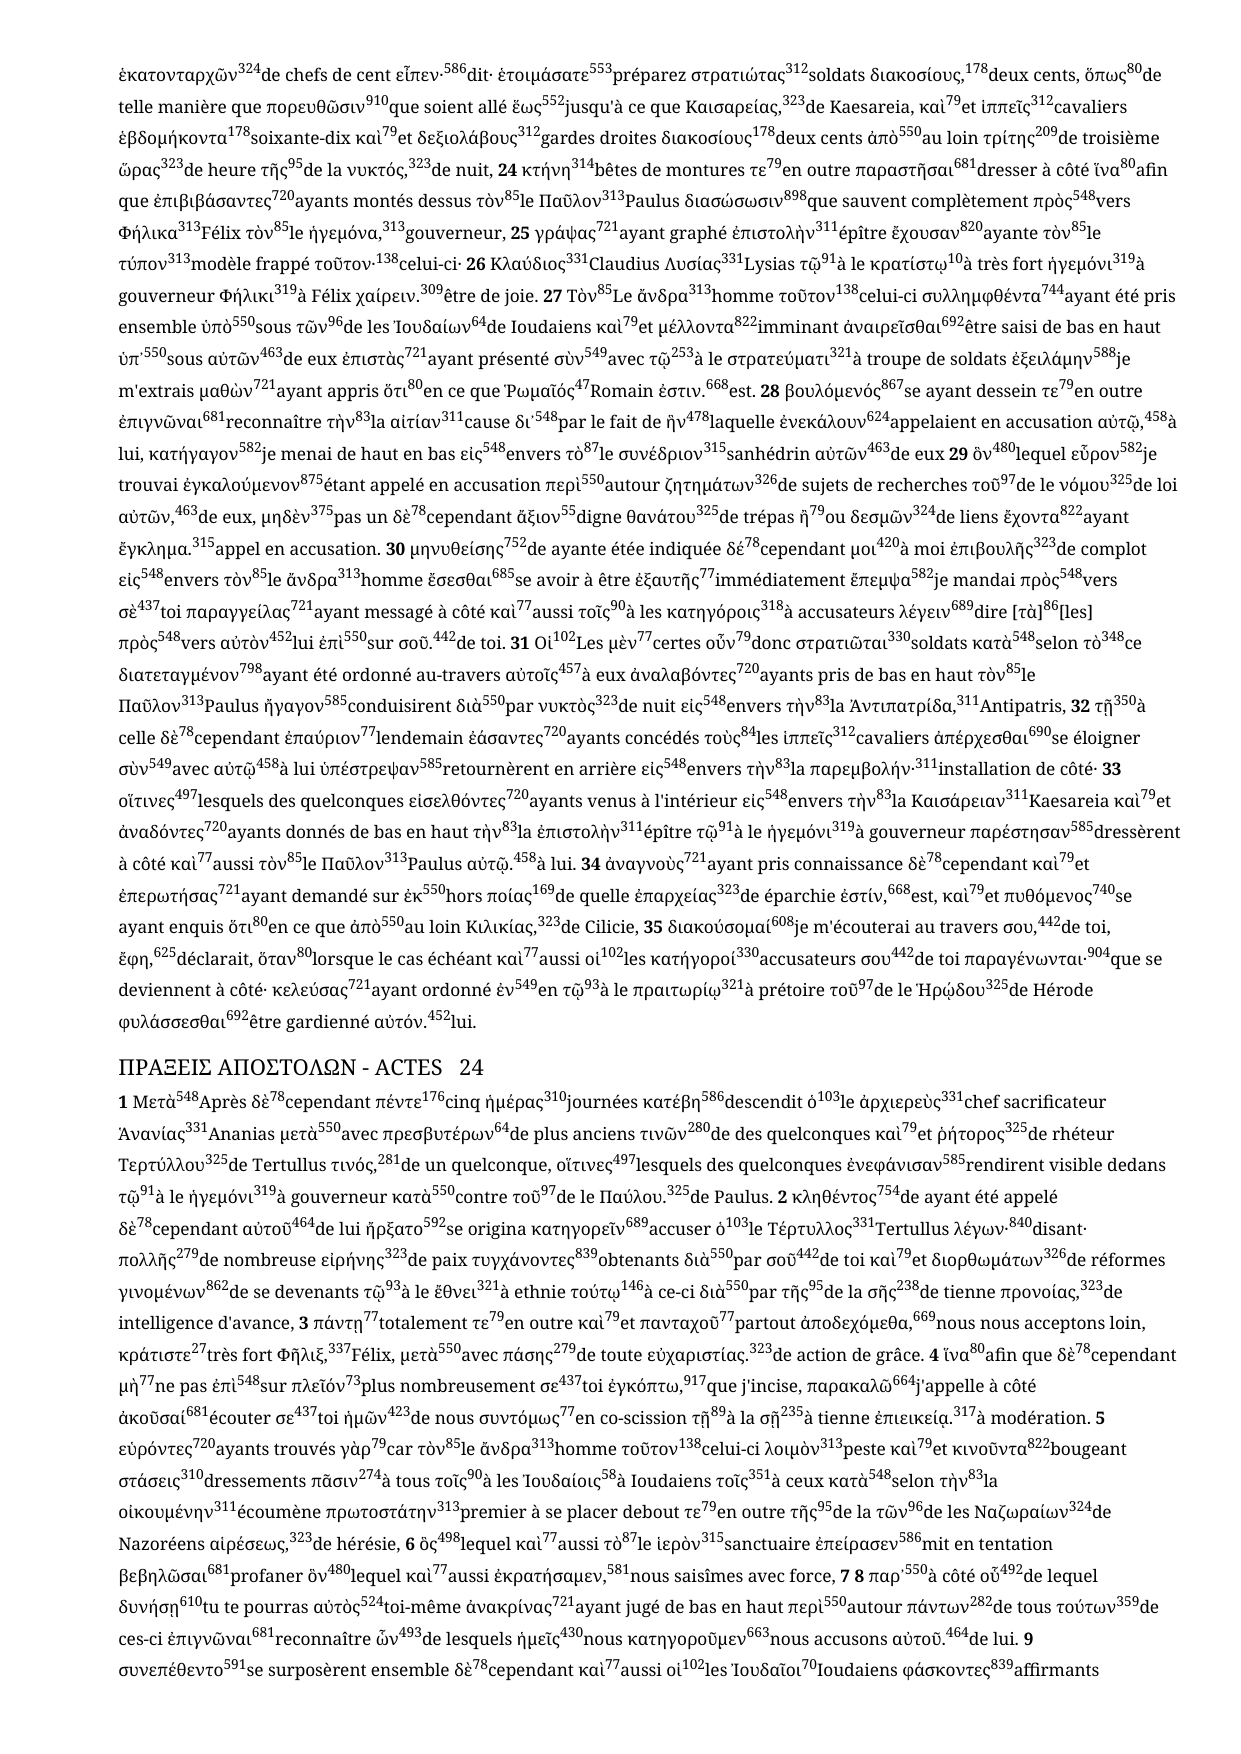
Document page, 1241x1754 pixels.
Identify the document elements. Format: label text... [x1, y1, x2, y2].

text 1 Μετὰ548Après δὲ78cependant πέντε176cinq ἡμέρας310journées κατέβη586descendit ὁ103le ἀρχιερεὺς331chef sacrificateur Ἁνανίας331Ananias μετὰ550avec πρεσβυτέρων64de plus anciens τινῶν280de des quelconques καὶ79et ῥήτορος325de rhéteur Τερτύλλου325de Tertullus τινός,281de un quelconque, οἵτινες497lesquels des quelconques ἐνεφάνισαν585rendirent visible dedans τῷ91à le ἡγεμόνι319à gouverneur κατὰ550contre τοῦ97de le Παύλου.325de Paulus. 2 κληθέντος754de ayant été appelé δὲ78cependant αὐτοῦ464de lui ἤρξατο592se origina κατηγορεῖν689accuser ὁ103le Τέρτυλλος331Tertullus λέγων·840disant· πολλῆς279de nombreuse εἰρήνης323de paix τυγχάνοντες839obtenants διὰ550par σοῦ442de toi καὶ79et διορθωμάτων326de réformes γινομένων862de se devenants τῷ93à le ἔθνει321à ethnie τούτῳ146à ce-ci διὰ550par τῆς95de la σῆς238de tienne προνοίας,323de intelligence d'avance, 3 πάντῃ77totalement τε79en outre καὶ79et πανταχοῦ77partout ἀποδεχόμεθα,669nous nous acceptons loin, κράτιστε27très fort Φῆλιξ,337Félix, μετὰ550avec πάσης279de toute εὐχαριστίας.323de action de grâce. 4 ἵνα80afin que δὲ78cependant μὴ77ne pas ἐπὶ548sur πλεῖόν73plus nombreusement σε437toi ἐγκόπτω,917que j'incise, παρακαλῶ664j'appelle à côté ἀκοῦσαί681écouter σε437toi ἡμῶν423de nous συντόμως77en co-scission τῇ89à la σῇ235à tienne ἐπιεικείᾳ.317à modération. 5 εὑρόντες720ayants trouvés γὰρ79car τὸν85le ἄνδρα313homme τοῦτον138celui-ci λοιμὸν313peste καὶ79et κινοῦντα822bougeant στάσεις310dressements πᾶσιν274à tous τοῖς90à les Ἰουδαίοις58à Ioudaiens τοῖς351à ceux κατὰ548selon τὴν83la οἰκουμένην311écoumène πρωτοστάτην313premier à se placer debout τε79en outre τῆς95de la τῶν96de les Ναζωραίων324de Nazoréens αἱρέσεως,323de hérésie, 6 ὃς498lequel καὶ77aussi τὸ87le ἱερὸν315sanctuaire ἐπείρασεν586mit en tentation βεβηλῶσαι681profaner ὃν480lequel καὶ77aussi ἐκρατήσαμεν,581nous saisîmes avec force, 7 8 παρ᾽550à côté οὗ492de lequel δυνήσῃ610tu te pourras αὐτὸς524toi-même ἀνακρίνας721ayant jugé de bas en haut περὶ550autour πάντων282de tous τούτων359de ces-ci ἐπιγνῶναι681reconnaître ὧν493de lesquels ἡμεῖς430nous κατηγοροῦμεν663nous accusons αὐτοῦ.464de lui. 9 συνεπέθεντο591se surposèrent ensemble δὲ78cependant καὶ77aussi οἱ102les Ἰουδαῖοι70Ioudaiens φάσκοντες839affirmants ταῦτα347ces-ci οὕτως77ainsi ἔχειν.689avoir. 10 Ἀπεκρίθη600Fut répondu τε79en outre ὁ103le Παῦλος331Paulus νεύσαντος716de ayant fait signe αὐτῷ458à lui τοῦ97de le ἡγεμόνος325de gouverneur λέγειν·689dire· ἐκ550hors πολλῶν282de nombreux ἐτῶν326de ans ὄντα822étant σε437toi κριτὴν313juge τῷ93à le ἔθνει321à ethnie τούτῳ146à ce-ci ἐπιστάμενος867se établissant sûrement εὐθύμως77en bonne émotion τὰ347ces περὶ550autour ἐμαυτοῦ511de moi-même ἀπολογοῦμαι,670je m'apologise, 11 δυναμένου861de se pouvant σου442de toi ἐπιγνῶναι681reconnaître ὅτι80en ce que οὐ77non πλείους44plus nombreusement εἰσίν667sont μοι420à moi ἡμέραι328journées δώδεκα188de douze ἀφ᾽550au loin ἧς490de laquelle ἀνέβην582je montai προσκυνήσων765qui prosternera vers εἰς548envers Ἰερουσαλήμ.311Ierousalem. 12 καὶ79et οὔτε79ni ἐν549en τῷ93à le ἱερῷ321à sanctuaire εὗρόν585trouvèrent με417moi πρός548vers τινα373un quelconque διαλεγόμενον849se dialoguant ἢ79ou ἐπίστασιν311opposition ποιοῦντα822faisant ὄχλου325de foule οὔτε79ni ἐν549en ταῖς88à les συναγωγαῖς316à synagogues οὔτε79ni κατὰ548selon τὴν83la πόλιν,311cité, 13 οὐδὲ79non cependant παραστῆσαι681dresser à côté δύνανταί673se peuvent σοι439à toi περὶ550autour ὧν493de lesquels νυνὶ77maintenant κατηγοροῦσίν667accusent μου.424de moi. 14 ὁμολογῶ664j'avoue δὲ78cependant τοῦτό348ce-ci σοι439à toi ὅτι80en ce que κατὰ548selon τὴν83la ὁδὸν311chemin ἣν478laquelle λέγουσιν667disent αἵρεσιν,311hérésie, οὕτως77ainsi λατρεύω664j'adore τῷ91à le πατρῴῳ10à paternel θεῷ319à Dieu πιστεύων840croyant πᾶσιν276à tous τοῖς353à ces κατὰ548selon τὸν85le νόμον313loi καὶ79et τοῖς353à ces ἐν549en τοῖς90à les προφήταις318à prophètes γεγραμμένοις,802à ayants étés graphés, 15 ἐλπίδα311espérance ἔχων840ayant εἰς548envers τὸν85le θεὸν313Dieu ἣν478laquelle καὶ77aussi αὐτοὶ541eux-mêmes οὗτοι363ceux-ci προσδέχονται,673se acceptent auprès, ἀνάστασιν311redressement μέλλειν689imminer ἔσεσθαι685se avoir à être δικαίων64de justes τε79en outre καὶ79et ἀδίκων.64de injustes. 16 ἐν549en τούτῳ354à ce-ci καὶ77aussi αὐτὸς513moi-même ἀσκῶ664j'exerce ἀπρόσκοπον2irréprochable συνείδησιν311conscience ἔχειν689avoir πρὸς548vers τὸν85le θεὸν313Dieu καὶ79et τοὺς84les ἀνθρώπους312êtres humains διὰ550par παντός.386de tout. 17 δι᾽550par ἐτῶν326de ans δὲ78cependant πλειόνων17de plus nombreusement ἐλεημοσύνας310actes de miséricorde ποιήσων765qui fera εἰς548envers τὸ87le ἔθνος315ethnie μου424de moi παρεγενόμην588je me devins à côté καὶ79et προσφοράς,310offrandes, 18 ἐν549en αἷς483à lesquelles εὗρόν585trouvèrent με417moi ἡγνισμένον796ayant été consacré ἐν549en τῷ93à le ἱερῷ321à sanctuaire οὐ77non μετὰ550avec ὄχλου325de foule οὐδὲ79non cependant μετὰ550avec θορύβου,325de tumulte, 19 τινὲς389des quelconques δὲ78cependant ἀπὸ550au loin τῆς95de la Ἀσίας323de Asie Ἰουδαῖοι,70Ioudaiens, οὓς479lesquels ἔδει625attachait de lien ἐπὶ550sur σοῦ442de toi παρεῖναι689être à côté καὶ79et κατηγορεῖν689accuser εἴ80si τι375un quelconque ἔχοιεν699que aient πρὸς548vers ἐμέ.417moi. 20 ἢ79ou αὐτοὶ541eux-mêmes οὗτοι363ceux-ci εἰπάτωσαν555disent τί399quel εὗρον585trouvèrent ἀδίκημα315délit στάντος716de ayant dressé μου424de moi ἐπὶ550sur τοῦ99de le συνεδρίου,327de sanhédrin, 21 ἢ79ou περὶ550autour μιᾶς189de une ταύτης148de celle-ci φωνῆς323de son de voix ἧς490de laquelle ἐκέκραξα582je croassai dehors ἐν549en αὐτοῖς457à eux ἑστὼς783ayant dressé ὅτι80en ce que περὶ550autour ἀναστάσεως323de redressement νεκρῶν64de morts ἐγὼ431moi κρίνομαι676je suis jugé σήμερον77aujourd'hui ἐφ᾽550sur ὑμῶν.441de vous. 22 Ἀνεβάλετο592Se jeta de bas en haut δὲ78cependant αὐτοὺς451eux ὁ103le Φῆλιξ,331Félix, ἀκριβέστερον77plus exactement εἰδὼς783ayant su τὰ347ces περὶ550autour τῆς95de la ὁδοῦ323de chemin εἴπας·721ayant dit· ὅταν80lorsque le cas échéant Λυσίας331Lysias ὁ103le χιλίαρχος331chiliarque καταβῇ,899que descende, διαγνώσομαι608je me diagnostiquerai τὰ347ces καθ᾽548selon ὑμᾶς·436vous· 23 διαταξάμενος740se ayant ordonné au-travers τῷ91à le ἑκατοντάρχῃ319à chef de cent τηρεῖσθαι692être gardé αὐτὸν452lui ἔχειν689avoir τε79en outre ἄνεσιν311relaxation καὶ79et μηδένα373pas un κωλύειν689empêcher τῶν256de les ἰδίων357de en propres αὐτοῦ464de lui ὑπηρετεῖν689administrer αὐτῷ.458à lui. 24 Μετὰ548Après δὲ78cependant ἡμέρας310journées τινὰς266des quelconques παραγενόμενος740se ayant devenu à côté ὁ103le Φῆλιξ331Félix σὺν549avec Δρουσίλλῃ317à Drusilla τῇ249à la ἰδίᾳ119à en propre γυναικὶ317à femme οὔσῃ826à étante Ἰουδαίᾳ36à Ioudaienne μετεπέμψατο592se manda au-delà τὸν85le Παῦλον313Paulus καὶ79et ἤκουσεν586écouta αὐτοῦ464de lui περὶ550autour τῆς95de la εἰς548envers Χριστὸν313Christ Ἰησοῦν313Iésous πίστεως.323de croyance. 25 διαλεγομένου861de se dialoguant δὲ78cependant αὐτοῦ464de lui περὶ550autour δικαιοσύνης323de justice καὶ79et ἐγκρατείας323de maîtrise intérieure καὶ79et τοῦ99de le κρίματος327de objet de jugement τοῦ360de ce μέλλοντος,836de imminant, ἔμφοβος47en effroi γενόμενος740se ayant devenu ὁ103le Φῆλιξ331Félix ἀπεκρίθη·600fut répondu· τὸ348ce νῦν77maintenant ἔχον824ayant πορεύου,574te va, καιρὸν313moment δὲ78cependant μεταλαβὼν721ayant pris avec au-delà μετακαλέσομαί608je m'appellerai avec au-delà σε,437toi, 26 ἅμα77simultanément καὶ77aussi ἐλπίζων840espérant ὅτι80en ce que χρήματα332choses de besoins δοθήσεται619sera donné αὐτῷ458à lui ὑπὸ550sous τοῦ97de le Παύλου·325de Paulus· διὸ79c'est pourquoi καὶ77aussi πυκνότερον77plus fréquemment αὐτὸν452lui μεταπεμπόμενος867se mandant au-delà ὡμίλει625conversait αὐτῷ.458à lui. 27 Διετίας323de Deux années δὲ78cependant πληρωθείσης752de ayante étée faite plénitude ἔλαβεν586prit διάδοχον313successeur ὁ103le Φῆλιξ331Félix Πόρκιον313Porcius Φῆστον,313Festus, θέλων840voulant τε79en outre χάριτα311grâce καταθέσθαι682se poser de haut en bas τοῖς90à les Ἰουδαίοις58à Ioudaiens ὁ103le Φῆλιξ331Félix κατέλιπεν586laissa en contrebas τὸν85le Παῦλον313Paulus δεδεμένον.796ayant été attaché de lien. [118, 1086, 1181, 1682]
text ΠΡΑΞΕΙΣ ΑΠΟΣΤΟΛΩΝ - ACTES 24 [118, 1052, 1181, 1082]
text 1 Ἀτενίσας721Ayant regardé fixement δὲ78cependant ὁ103le Παῦλος331Paulus τῷ93à le συνεδρίῳ321à sanhédrin εἶπεν·586dit· ἄνδρες336hommes ἀδελφοί,336frères, ἐγὼ431moi πάσῃ273à toute συνειδήσει317à conscience ἀγαθῇ8à bonne πεπολίτευμαι644je m'ai été citoyen τῷ91à le θεῷ319à Dieu ἄχρι552jusqu'à l'extrémité ταύτης148de celle-ci τῆς95de la ἡμέρας.323de journée. 2 ὁ103le δὲ78cependant ἀρχιερεὺς331chef sacrificateur Ἁνανίας331Ananias ἐπέταξεν586ordonna sûrement τοῖς351à ceux παρεστῶσιν773à ayants dressés à côté αὐτῷ458à lui τύπτειν689taper αὐτοῦ464de lui τὸ87le στόμα.315bouche. 3 τότε77alors ὁ103le Παῦλος331Paulus πρὸς548vers αὐτὸν452lui εἶπεν·586dit· τύπτειν689taper σε437toi μέλλει668immine ὁ103le θεός,331Dieu, τοῖχε337mur κεκονιαμένε·818ayant été chaulé· καὶ79et σὺ448toi κάθῃ672tu te es assis κρίνων840jugeant με417moi κατὰ548selon τὸν85le νόμον313loi καὶ79et παρανομῶν840contrant la loi κελεύεις666tu ordonnes με417moi τύπτεσθαι;692être tapé; 4 οἱ363ceux δὲ78cependant παρεστῶτες782ayants dressés à côté εἶπαν·585dirent· τὸν85le ἀρχιερέα313chef sacrificateur τοῦ97de le θεοῦ325de Dieu λοιδορεῖς;666tu insultes; 5 ἔφη625déclarait τε79en outre ὁ103le Παῦλος·331Paulus· οὐκ77non ᾔδειν,655j'avais su, ἀδελφοί,336frères, ὅτι80en ce que ἐστὶν668est ἀρχιερεύς·331chef sacrificateur· γέγραπται654a été graphé γὰρ79car ὅτι80en ce que ἄρχοντα313chef τοῦ97de le λαοῦ325de peuple σου442de toi οὐκ77non ἐρεῖς604tu diras κακῶς.77malicieusement. 6 Γνοὺς721Ayant connu δὲ78cependant ὁ103le Παῦλος331Paulus ὅτι80en ce que τὸ105le ἓν199un μέρος333part ἐστὶν668est Σαδδουκαίων324de Sadducéens τὸ105le δὲ78cependant ἕτερον392autre-différent Φαρισαίων324de Pharisiens ἔκραζεν625croassait ἐν549en τῷ93à le συνεδρίῳ·321à sanhédrin· ἄνδρες336hommes ἀδελφοί,336frères, ἐγὼ431moi Φαρισαῖός331Pharisien εἰμι,664je suis, υἱὸς331fils Φαρισαίων,324de Pharisiens, περὶ550autour ἐλπίδος323de espérance καὶ79et ἀναστάσεως323de redressement νεκρῶν64de morts [ἐγὼ]431[moi] κρίνομαι.676je suis jugé. 7 τοῦτο348ce-ci δὲ78cependant αὐτοῦ464de lui λαλοῦντος834de bavardant ἐγένετο592se devint στάσις329dressement τῶν96de les Φαρισαίων324de Pharisiens καὶ79et Σαδδουκαίων324de Sadducéens καὶ79et ἐσχίσθη600fut scindé τὸ105le πλῆθος.333multitude. 8 Σαδδουκαῖοι330Sadducéens μὲν77certes γὰρ79car λέγουσιν667disent μὴ77ne pas εἶναι689être ἀνάστασιν311redressement μήτε79et ni ἄγγελον313messager μήτε79et ni πνεῦμα,315souffle, Φαρισαῖοι330Pharisiens δὲ78cependant ὁμολογοῦσιν667avouent τὰ347ces ἀμφότερα.374tous deux. 9 ἐγένετο592se devint δὲ78cependant κραυγὴ329cri μεγάλη,20grande, καὶ79et ἀναστάντες720ayants redressés τινὲς389des quelconques τῶν96de les γραμματέων324de lettrés τοῦ99de le μέρους327de part τῶν96de les Φαρισαίων324de Pharisiens διεμάχοντο630se bataillaient en séparant λέγοντες·839disants· οὐδὲν375aucun κακὸν55malicieux εὑρίσκομεν663nous trouvons ἐν549en τῷ91à le ἀνθρώπῳ319à être humain τούτῳ·144à celui-ci· εἰ80si δὲ78cependant πνεῦμα333souffle ἐλάλησεν586bavarda αὐτῷ458à lui ἢ79ou ἄγγελος;331messager; 10 Πολλῆς382de Nombreuse δὲ78cependant γινομένης859de se devenante στάσεως323de dressement φοβηθεὶς760ayant été effrayé ὁ103le χιλίαρχος331chiliarque μὴ80ne pas διασπασθῇ911que soit tiré à travers ὁ103le Παῦλος331Paulus ὑπ᾽550sous αὐτῶν463de eux ἐκέλευσεν586ordonna τὸ87le στράτευμα315troupe de soldats καταβὰν709ayant descendu ἁρπάσαι681ravir αὐτὸν452lui ἐκ550hors μέσου67de au milieu αὐτῶν463de eux ἄγειν689conduire τε79en outre εἰς548envers τὴν83la παρεμβολήν.311installation de côté. 11 Τῇ89à La δὲ78cependant ἐπιούσῃ826à survenante νυκτὶ317à nuit ἐπιστὰς721ayant présenté αὐτῷ458à lui ὁ103le κύριος331Maître εἶπεν·586dit· θάρσει·570aie courage· ὡς80comme γὰρ79car διεμαρτύρω590tu te passas témoignage τὰ347ces περὶ550autour ἐμοῦ424de moi εἰς548envers Ἰερουσαλήμ,311Ierousalem, οὕτω77ainsi σε437toi δεῖ668attache de lien καὶ77aussi εἰς548envers Ῥώμην311Rome μαρτυρῆσαι.681témoigner. 12 Γενομένης732de Se ayante devenue δὲ78cependant ἡμέρας323de journée ποιήσαντες720ayants faits συστροφὴν311torsion ensemble οἱ102les Ἰουδαῖοι70Ioudaiens ἀνεθεμάτισαν585anathématisèrent ἑαυτοὺς527eux-mêmes λέγοντες839disants μήτε79et ni φαγεῖν681manger μήτε79et ni πιεῖν681boire ἕως80jusqu'à ce que οὗ494de lequel ἀποκτείνωσιν898que tuent catégoriquement τὸν85le Παῦλον.313Paulus. 13 ἦσαν624étaient δὲ78cependant πλείους70plus nombreusement τεσσεράκοντα190de quarante οἱ363ceux ταύτην136celle-ci τὴν83la συνωμοσίαν311conspiration ποιησάμενοι,739se ayants faits, 14 οἵτινες497lesquels des quelconques προσελθόντες720ayants venus vers τοῖς90à les ἀρχιερεῦσιν318à chefs sacrificateurs καὶ79et τοῖς90à les πρεσβυτέροις58à plus anciens εἶπαν·585dirent· ἀναθέματι321à anathème ἀνεθεματίσαμεν581nous anathématisâmes ἑαυτοὺς506nous-mêmes μηδενὸς386de pas un γεύσασθαι682se goûter ἕως80jusqu'à ce que οὗ494de lequel ἀποκτείνωμεν894que nous tuions catégoriquement τὸν85le Παῦλον.313Paulus. 15 νῦν77maintenant οὖν79donc ὑμεῖς447vous ἐμφανίσατε553rendez visible dedans τῷ91à le χιλιάρχῳ319à chiliarque σὺν549avec τῷ93à le συνεδρίῳ321à sanhédrin ὅπως80de telle manière que καταγάγῃ899que mène de haut en bas αὐτὸν452lui εἰς548envers ὑμᾶς436vous ὡς80comme μέλλοντας821imminants διαγινώσκειν689diagnostiquer ἀκριβέστερον77plus exactement τὰ347ces περὶ550autour αὐτοῦ·464de lui· ἡμεῖς430nous δὲ78cependant πρὸ550d'avant τοῦ360de ce ἐγγίσαι681approcher αὐτὸν452lui ἕτοιμοί46prêts ἐσμεν663nous sommes τοῦ360de ce ἀνελεῖν681saisir de bas en haut αὐτόν.452lui. 16 Ἀκούσας721Ayant écouté δὲ78cependant ὁ103le υἱὸς331fils τῆς95de la ἀδελφῆς323de soeur Παύλου325de Paulus τὴν83la ἐνέδραν,311embuscade, παραγενόμενος740se ayant devenu à côté καὶ79et εἰσελθὼν721ayant venu à l'intérieur εἰς548envers τὴν83la παρεμβολὴν311installation de côté ἀπήγγειλεν586rapporta annonce τῷ91à le Παύλῳ.319à Paulus. 17 προσκαλεσάμενος740se ayant appelé auprès δὲ78cependant ὁ103le Παῦλος331Paulus ἕνα53un τῶν96de les ἑκατονταρχῶν324de chefs de cent ἔφη·625déclarait· τὸν85le νεανίαν313adolescent τοῦτον138celui-ci ἄπαγε570conduis au loin πρὸς548vers τὸν85le χιλίαρχον,313chiliarque, ἔχει668a γὰρ79car ἀπαγγεῖλαί681rapporter annonce τι375un quelconque αὐτῷ.458à lui. 18 ὁ364celui μὲν340certes οὖν79donc παραλαβὼν721ayant pris à côté αὐτὸν452lui ἤγαγεν586conduisit πρὸς548vers τὸν85le χιλίαρχον313chiliarque καὶ79et φησίν·668déclare· ὁ103le δέσμιος331lié Παῦλος331Paulus προσκαλεσάμενός740se ayant appelé auprès με417moi ἠρώτησεν586sollicita τοῦτον138celui-ci τὸν85le νεανίσκον313adolescent ἀγαγεῖν681conduire πρὸς548vers σὲ437toi ἔχοντά822ayant τι375un quelconque λαλῆσαί681bavarder σοι.439à toi. 19 ἐπιλαβόμενος740se ayant emparé δὲ78cependant τῆς95de la χειρὸς323de main αὐτοῦ464de lui ὁ103le χιλίαρχος331chiliarque καὶ79et ἀναχωρήσας721ayant replacé κατ᾽548selon ἰδίαν544en propre ἐπυνθάνετο,631se enquérait, τί412quel ἐστιν668est ὃ482lequel ἔχεις666tu as ἀπαγγεῖλαί681rapporter annonce μοι;420à moi; 20 εἶπεν586dit δὲ78cependant ὅτι80en ce que οἱ102les Ἰουδαῖοι70Ioudaiens συνέθεντο591se posèrent ensemble τοῦ360de ce ἐρωτῆσαί681solliciter σε437toi ὅπως80de telle manière que αὔριον77demain τὸν85le Παῦλον313Paulus καταγάγῃς897que tu mènes de haut en bas εἰς548envers τὸ87le συνέδριον315sanhédrin ὡς80comme μέλλων840imminant τι375un quelconque ἀκριβέστερον77plus exactement πυνθάνεσθαι690se enquérir περὶ550autour αὐτοῦ.464de lui. 21 σὺ448toi οὖν79donc μὴ77ne pas πεισθῇς909que tu sois persuadé αὐτοῖς·457à eux· ἐνεδρεύουσιν667embuscadent γὰρ79car αὐτὸν452lui ἐξ550hors αὐτῶν463de eux ἄνδρες330hommes πλείους21plus nombreusement τεσσεράκοντα,190de quarante, οἵτινες497lesquels des quelconques ἀνεθεμάτισαν585anathématisèrent ἑαυτοὺς527eux-mêmes μήτε79et ni φαγεῖν681manger μήτε79et ni πιεῖν681boire ἕως80jusqu'à ce que οὗ492de lequel ἀνέλωσιν898que saisissent de bas en haut αὐτόν,452lui, καὶ79et νῦν77maintenant εἰσιν667sont ἕτοιμοι46prêts προσδεχόμενοι866se acceptants auprès τὴν83la ἀπὸ550au loin σοῦ442de toi ἐπαγγελίαν.311promesse. 22 ὁ103le μὲν77certes οὖν79donc χιλίαρχος331chiliarque ἀπέλυσεν586délia au loin τὸν85le νεανίσκον313adolescent παραγγείλας721ayant messagé à côté μηδενὶ378à pas un ἐκλαλῆσαι681bavarder dehors ὅτι80en ce que ταῦτα347ces-ci ἐνεφάνισας584tu rendis visible dedans πρός548vers ἐμέ.417moi. 23 Καὶ79Et προσκαλεσάμενος740se ayant appelé auprès τινας268des quelconques δύο178deux τῶν96de les ἑκατονταρχῶν324de chefs de cent εἶπεν·586dit· ἑτοιμάσατε553préparez στρατιώτας312soldats διακοσίους,178deux cents, ὅπως80de telle manière que πορευθῶσιν910que soient allé ἕως552jusqu'à ce que Καισαρείας,323de Kaesareia, καὶ79et ἱππεῖς312cavaliers ἑβδομήκοντα178soixante-dix καὶ79et δεξιολάβους312gardes droites διακοσίους178deux cents ἀπὸ550au loin τρίτης209de troisième ὥρας323de heure τῆς95de la νυκτός,323de nuit, 24 κτήνη314bêtes de montures τε79en outre παραστῆσαι681dresser à côté ἵνα80afin que ἐπιβιβάσαντες720ayants montés dessus τὸν85le Παῦλον313Paulus διασώσωσιν898que sauvent complètement πρὸς548vers Φήλικα313Félix τὸν85le ἡγεμόνα,313gouverneur, 25 γράψας721ayant graphé ἐπιστολὴν311épître ἔχουσαν820ayante τὸν85le τύπον313modèle frappé τοῦτον·138celui-ci· 26 Κλαύδιος331Claudius Λυσίας331Lysias τῷ91à le κρατίστῳ10à très fort ἡγεμόνι319à gouverneur Φήλικι319à Félix χαίρειν.309être de joie. 27 Τὸν85Le ἄνδρα313homme τοῦτον138celui-ci συλλημφθέντα744ayant été pris ensemble ὑπὸ550sous τῶν96de les Ἰουδαίων64de Ioudaiens καὶ79et μέλλοντα822imminant ἀναιρεῖσθαι692être saisi de bas en haut ὑπ᾽550sous αὐτῶν463de eux ἐπιστὰς721ayant présenté σὺν549avec τῷ253à le στρατεύματι321à troupe de soldats ἐξειλάμην588je m'extrais μαθὼν721ayant appris ὅτι80en ce que Ῥωμαῖός47Romain ἐστιν.668est. 28 βουλόμενός867se ayant dessein τε79en outre ἐπιγνῶναι681reconnaître τὴν83la αἰτίαν311cause δι᾽548par le fait de ἣν478laquelle ἐνεκάλουν624appelaient en accusation αὐτῷ,458à lui, κατήγαγον582je menai de haut en bas εἰς548envers τὸ87le συνέδριον315sanhédrin αὐτῶν463de eux 29 ὃν480lequel εὗρον582je trouvai ἐγκαλούμενον875étant appelé en accusation περὶ550autour ζητημάτων326de sujets de recherches τοῦ97de le νόμου325de loi αὐτῶν,463de eux, μηδὲν375pas un δὲ78cependant ἄξιον55digne θανάτου325de trépas ἢ79ou δεσμῶν324de liens ἔχοντα822ayant ἔγκλημα.315appel en accusation. 30 μηνυθείσης752de ayante étée indiquée δέ78cependant μοι420à moi ἐπιβουλῆς323de complot εἰς548envers τὸν85le ἄνδρα313homme ἔσεσθαι685se avoir à être ἐξαυτῆς77immédiatement ἔπεμψα582je mandai πρὸς548vers σὲ437toi παραγγείλας721ayant messagé à côté καὶ77aussi τοῖς90à les κατηγόροις318à accusateurs λέγειν689dire [τὰ]86[les] πρὸς548vers αὐτὸν452lui ἐπὶ550sur σοῦ.442de toi. 31 Οἱ102Les μὲν77certes οὖν79donc στρατιῶται330soldats κατὰ548selon τὸ348ce διατεταγμένον798ayant été ordonné au-travers αὐτοῖς457à eux ἀναλαβόντες720ayants pris de bas en haut τὸν85le Παῦλον313Paulus ἤγαγον585conduisirent διὰ550par νυκτὸς323de nuit εἰς548envers τὴν83la Ἀντιπατρίδα,311Antipatris, 32 τῇ350à celle δὲ78cependant ἐπαύριον77lendemain ἐάσαντες720ayants concédés τοὺς84les ἱππεῖς312cavaliers ἀπέρχεσθαι690se éloigner σὺν549avec αὐτῷ458à lui ὑπέστρεψαν585retournèrent en arrière εἰς548envers τὴν83la παρεμβολήν·311installation de côté· 33 οἵτινες497lesquels des quelconques εἰσελθόντες720ayants venus à l'intérieur εἰς548envers τὴν83la Καισάρειαν311Kaesareia καὶ79et ἀναδόντες720ayants donnés de bas en haut τὴν83la ἐπιστολὴν311épître τῷ91à le ἡγεμόνι319à gouverneur παρέστησαν585dressèrent à côté καὶ77aussi τὸν85le Παῦλον313Paulus αὐτῷ.458à lui. 34 ἀναγνοὺς721ayant pris connaissance δὲ78cependant καὶ79et ἐπερωτήσας721ayant demandé sur ἐκ550hors ποίας169de quelle ἐπαρχείας323de éparchie ἐστίν,668est, καὶ79et πυθόμενος740se ayant enquis ὅτι80en ce que ἀπὸ550au loin Κιλικίας,323de Cilicie, 35 διακούσομαί608je m'écouterai au travers σου,442de toi, ἔφη,625déclarait, ὅταν80lorsque le cas échéant καὶ77aussi οἱ102les κατήγοροί330accusateurs σου442de toi παραγένωνται·904que se deviennent à côté· κελεύσας721ayant ordonné ἐν549en τῷ93à le πραιτωρίῳ321à prétoire τοῦ97de le Ἡρῴδου325de Hérode φυλάσσεσθαι692être gardienné αὐτόν.452lui. [118, 59, 1181, 1033]
